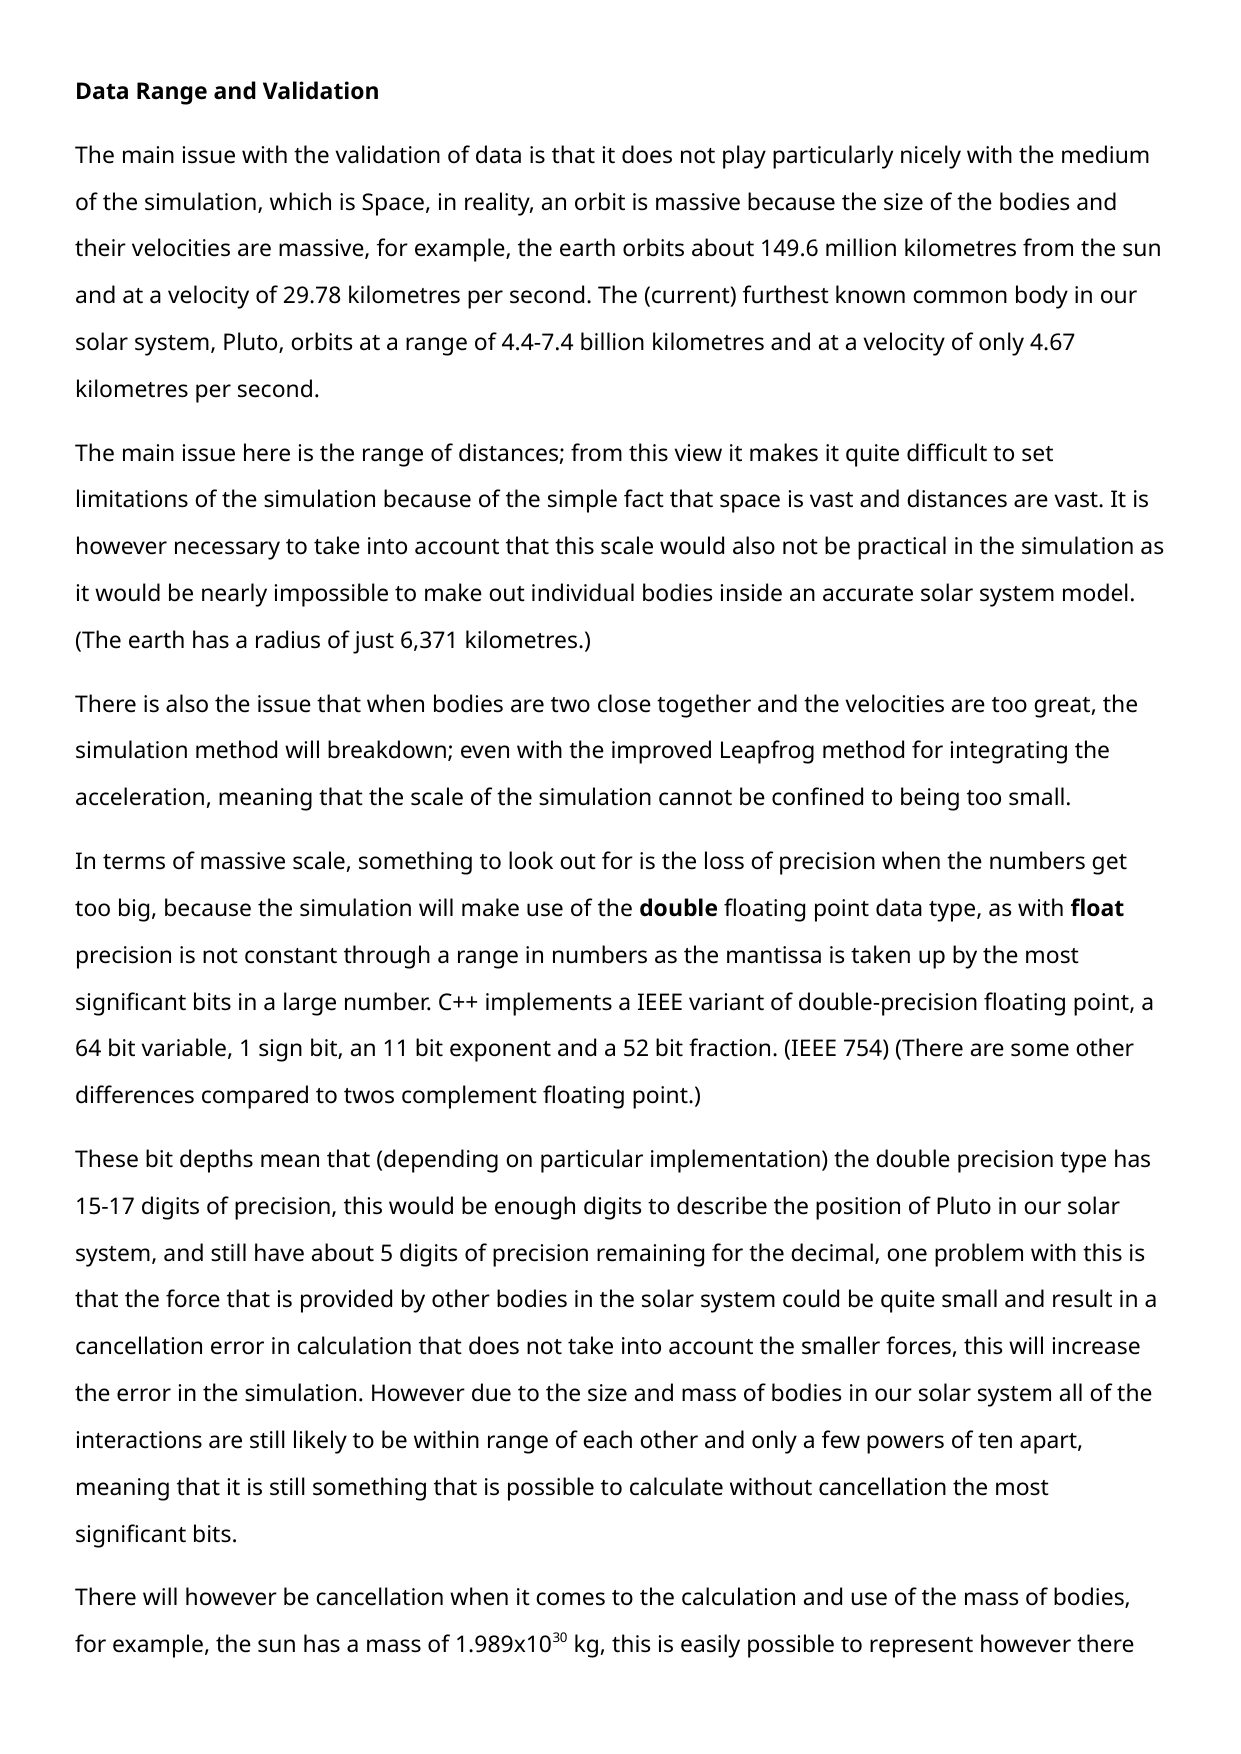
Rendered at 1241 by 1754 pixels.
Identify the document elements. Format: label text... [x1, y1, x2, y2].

text The main issue here is the range of distances; from this view it makes it quite difficult to set limitations of the simulation because of the simple fact that space is vast and distances are vast. It is however necessary to take into account that this scale would also not be practical in the simulation as it would be nearly impossible to make out individual bodies inside an accurate solar system model. (The earth has a radius of just 6,371 kilometres.) [75, 436, 1165, 655]
text There is also the issue that when bodies are two close together and the velocities are too great, the simulation method will breakdown; even with the improved Leapfrog method for integrating the acceleration, meaning that the scale of the simulation cannot be confined to being too small. [75, 687, 1165, 812]
text These bit depths mean that (depending on particular implementation) the double precision type has 15-17 digits of precision, this would be enough digits to describe the position of Pluto in our solar system, and still have about 5 digits of precision remaining for the decimal, one problem with this is that the force that is provided by other bodies in the solar system could be quite small and result in a cancellation error in calculation that does not take into account the smaller forces, this will increase the error in the simulation. However due to the size and mass of bodies in our solar system all of the interactions are still likely to be within range of each other and only a few powers of ten apart, meaning that it is still something that is possible to calculate without cancellation the most significant bits. [75, 1143, 1165, 1549]
text In terms of massive scale, something to look out for is the loss of precision when the numbers get too big, because the simulation will make use of the double floating point data type, as with float precision is not constant through a range in numbers as the mantissa is taken up by the most significant bits in a large number. C++ implements a IEEE variant of double-precision floating point, a 64 bit variable, 1 sign bit, an 11 bit exponent and a 52 bit fraction. (IEEE 754) (There are some other differences compared to twos complement floating point.) [75, 845, 1165, 1110]
text Data Range and Validation [75, 75, 1165, 106]
text There will however be cancellation when it comes to the calculation and use of the mass of bodies, for example, the sun has a mass of 1.989x1030 kg, this is easily possible to represent however there [75, 1581, 1165, 1659]
text The main issue with the validation of data is that it does not play particularly nicely with the medium of the simulation, which is Space, in reality, an orbit is massive because the size of the bodies and their velocities are massive, for example, the earth orbits about 149.6 million kilometres from the sun and at a velocity of 29.78 kilometres per second. The (current) furthest known common body in our solar system, Pluto, orbits at a range of 4.4-7.4 billion kilometres and at a velocity of only 4.67 kilometres per second. [75, 138, 1165, 404]
